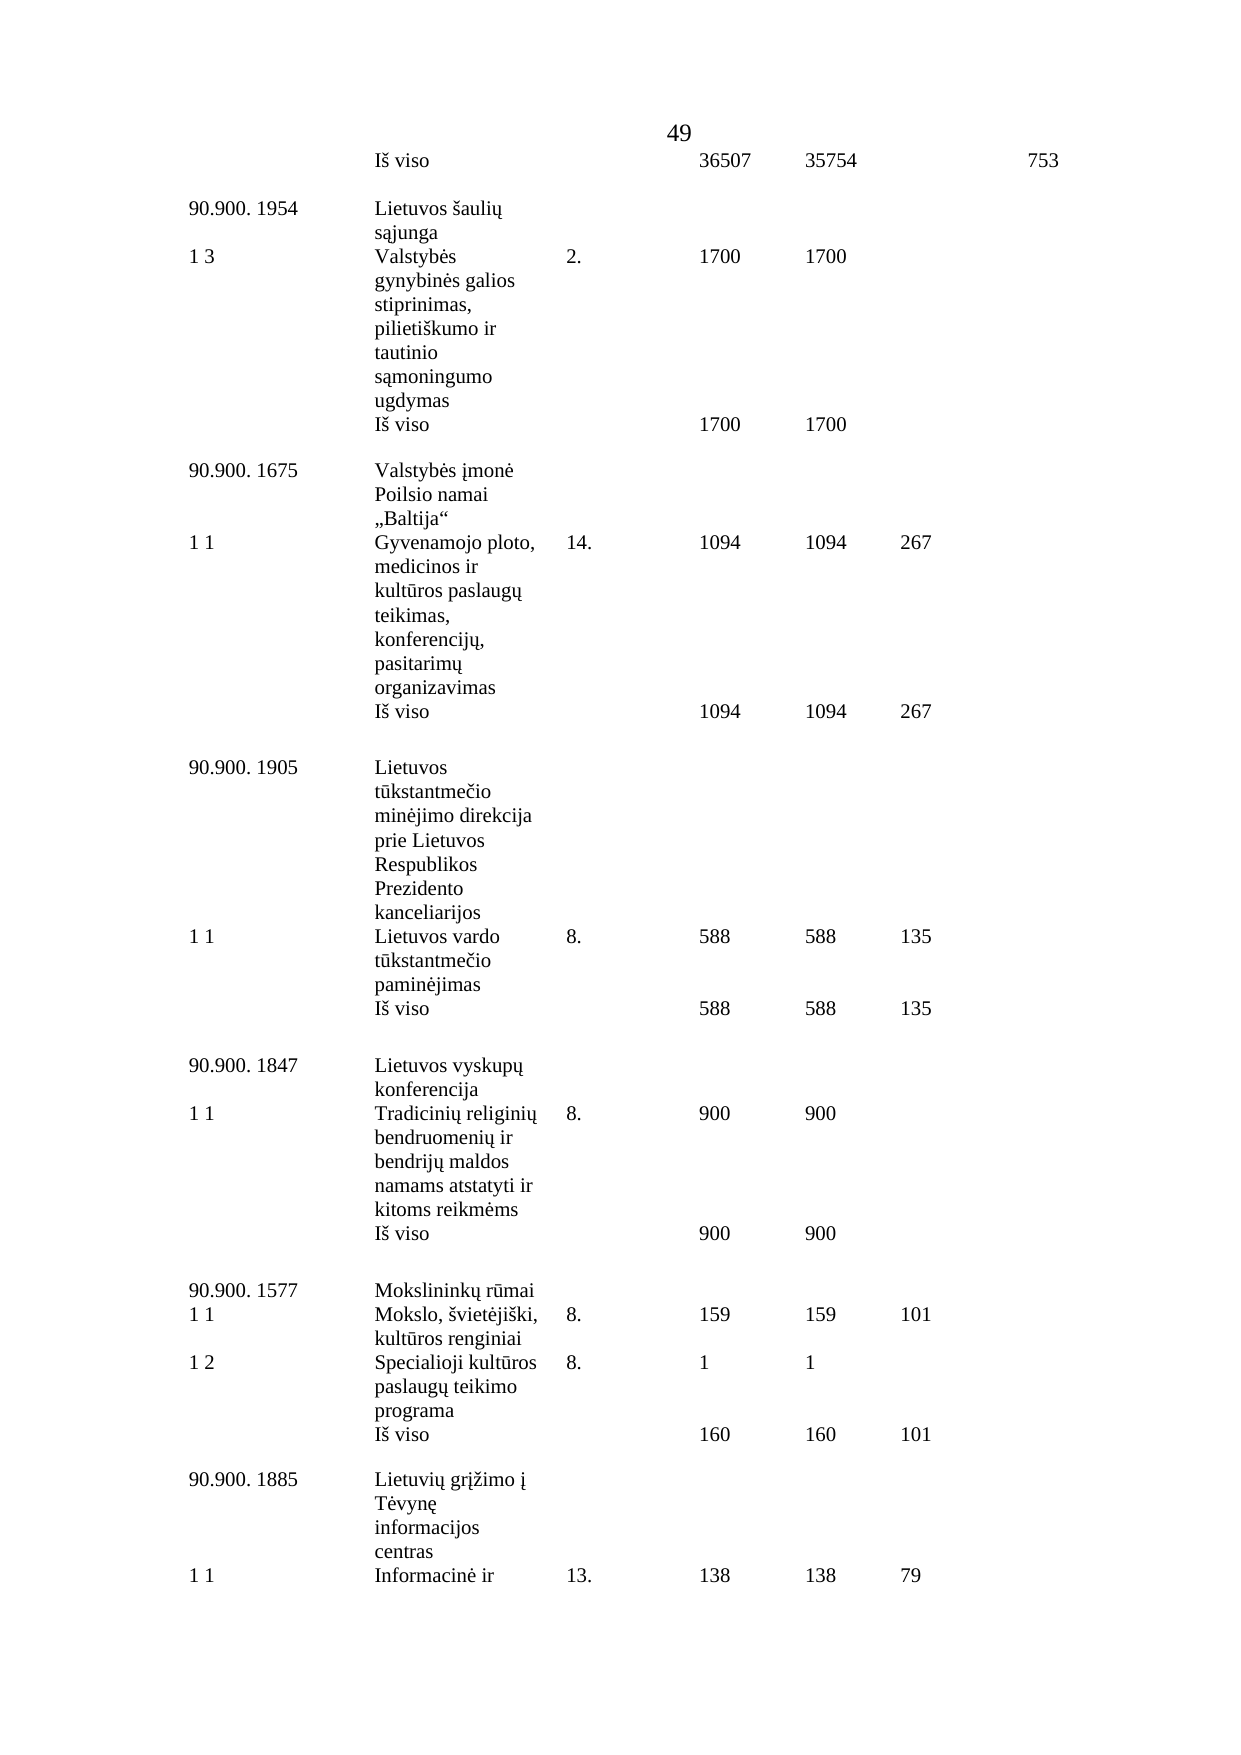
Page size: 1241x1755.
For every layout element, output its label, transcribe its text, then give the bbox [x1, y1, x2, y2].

table_cell [177, 148, 363, 196]
table_cell [177, 699, 363, 755]
table_cell [555, 755, 688, 924]
table_cell [889, 148, 1016, 196]
table_cell [555, 1278, 688, 1302]
table_cell 900 [688, 1221, 793, 1278]
table_cell [794, 458, 889, 530]
table_cell [1016, 458, 1181, 530]
table_cell [555, 412, 688, 458]
table_cell [555, 1053, 688, 1101]
table_cell 900 [794, 1101, 889, 1221]
table_cell Iš viso [363, 1423, 555, 1467]
table_cell Lietuvos tūkstantmečio minėjimo direkcija prie Lietuvos Respublikos Prezidento kanceliarijos [363, 755, 555, 924]
table_cell Iš viso [363, 996, 555, 1053]
table_cell [889, 196, 1016, 244]
table_cell [1016, 996, 1181, 1053]
table_cell Lietuvos vardo tūkstantmečio paminėjimas [363, 924, 555, 996]
table_cell [889, 1278, 1016, 1302]
table_cell [889, 1221, 1016, 1278]
table_cell 90.900. 1905 [177, 755, 363, 924]
table_cell [1016, 1563, 1181, 1587]
table_cell 135 [889, 924, 1016, 996]
table_cell Lietuvių grįžimo į Tėvynę informacijos centras [363, 1467, 555, 1563]
table_cell Mokslo, švietėjiški, kultūros renginiai [363, 1302, 555, 1350]
table_cell Gyvenamojo ploto, medicinos ir kultūros paslaugų teikimas, konferencijų, pasitarimų organizavimas [363, 530, 555, 699]
table_cell [889, 1053, 1016, 1101]
table_cell 1094 [688, 530, 793, 699]
table_cell 160 [688, 1423, 793, 1467]
table_cell 1700 [688, 244, 793, 412]
table_cell Iš viso [363, 1221, 555, 1278]
table_cell 35754 [794, 148, 889, 196]
table_cell [1016, 924, 1181, 996]
table_cell Informacinė ir [363, 1563, 555, 1587]
table_cell 90.900. 1954 [177, 196, 363, 244]
table_cell 1 3 [177, 244, 363, 412]
table_cell [1016, 1053, 1181, 1101]
table_cell [1016, 196, 1181, 244]
table_cell 588 [688, 924, 793, 996]
table_cell [688, 458, 793, 530]
table_cell 753 [1016, 148, 1181, 196]
table_cell Specialioji kultūros paslaugų teikimo programa [363, 1350, 555, 1422]
table_cell 8. [555, 1101, 688, 1221]
table_cell 1 1 [177, 924, 363, 996]
table_cell 900 [688, 1101, 793, 1221]
table_cell [177, 412, 363, 458]
table_cell 135 [889, 996, 1016, 1053]
table_cell 160 [794, 1423, 889, 1467]
table_cell Mokslininkų rūmai [363, 1278, 555, 1302]
table_cell Valstybės įmonė Poilsio namai „Baltija“ [363, 458, 555, 530]
table_cell 900 [794, 1221, 889, 1278]
table_cell [177, 1221, 363, 1278]
table_cell [555, 996, 688, 1053]
table_cell [1016, 244, 1181, 412]
table_cell [1016, 412, 1181, 458]
table_cell Iš viso [363, 412, 555, 458]
table_cell [794, 196, 889, 244]
table_cell 90.900. 1675 [177, 458, 363, 530]
table_cell [688, 1467, 793, 1563]
table_cell [794, 755, 889, 924]
table_cell 90.900. 1885 [177, 1467, 363, 1563]
table_cell 588 [688, 996, 793, 1053]
table_cell 36507 [688, 148, 793, 196]
table_cell [555, 148, 688, 196]
table_cell Iš viso [363, 699, 555, 755]
table_cell [688, 1278, 793, 1302]
table_cell 1094 [688, 699, 793, 755]
table_cell Lietuvos šaulių sąjunga [363, 196, 555, 244]
table_cell 1094 [794, 530, 889, 699]
table_cell Tradicinių religinių bendruomenių ir bendrijų maldos namams atstatyti ir kitoms reikmėms [363, 1101, 555, 1221]
table_cell 1094 [794, 699, 889, 755]
table_cell 267 [889, 699, 1016, 755]
table_cell [889, 1467, 1016, 1563]
table_cell [688, 755, 793, 924]
table_cell 79 [889, 1563, 1016, 1587]
table_cell [555, 699, 688, 755]
table_cell 1 1 [177, 1101, 363, 1221]
table_cell [1016, 1278, 1181, 1302]
table_cell [555, 1423, 688, 1467]
table_cell 101 [889, 1423, 1016, 1467]
table_cell [794, 1053, 889, 1101]
table_cell [177, 996, 363, 1053]
table_cell 90.900. 1847 [177, 1053, 363, 1101]
table_cell Valstybės gynybinės galios stiprinimas, pilietiškumo ir tautinio sąmoningumo ugdymas [363, 244, 555, 412]
table_cell [1016, 1302, 1181, 1350]
table_cell 588 [794, 924, 889, 996]
table_cell [1016, 755, 1181, 924]
table_cell [555, 1467, 688, 1563]
table_cell [794, 1467, 889, 1563]
table_cell 1 [794, 1350, 889, 1422]
table_cell [688, 1053, 793, 1101]
table_cell 1 1 [177, 530, 363, 699]
table_cell [1016, 530, 1181, 699]
table_cell [555, 1221, 688, 1278]
table_cell [889, 1101, 1016, 1221]
table_cell 8. [555, 924, 688, 996]
table_cell [555, 458, 688, 530]
table_cell [1016, 1221, 1181, 1278]
table_cell [889, 244, 1016, 412]
table_cell 101 [889, 1302, 1016, 1350]
table_cell [1016, 1467, 1181, 1563]
table_cell [688, 196, 793, 244]
table_cell [794, 1278, 889, 1302]
table_cell 8. [555, 1350, 688, 1422]
table_cell 588 [794, 996, 889, 1053]
table_cell 1700 [794, 244, 889, 412]
table_cell [889, 755, 1016, 924]
table_cell 90.900. 1577 [177, 1278, 363, 1302]
table_cell 1700 [794, 412, 889, 458]
table_cell 14. [555, 530, 688, 699]
table_cell [177, 1423, 363, 1467]
table_cell [889, 412, 1016, 458]
table_cell 159 [794, 1302, 889, 1350]
table_cell 8. [555, 1302, 688, 1350]
table_cell Iš viso [363, 148, 555, 196]
table_cell 1700 [688, 412, 793, 458]
table_cell 1 1 [177, 1563, 363, 1587]
table_cell [1016, 699, 1181, 755]
table_cell 1 1 [177, 1302, 363, 1350]
table_cell [1016, 1101, 1181, 1221]
table_cell 138 [794, 1563, 889, 1587]
table_cell 2. [555, 244, 688, 412]
table_cell Lietuvos vyskupų konferencija [363, 1053, 555, 1101]
table_cell 1 [688, 1350, 793, 1422]
table_cell [555, 196, 688, 244]
table_cell 267 [889, 530, 1016, 699]
table_cell [1016, 1350, 1181, 1422]
table_cell [889, 458, 1016, 530]
table_cell 138 [688, 1563, 793, 1587]
table_cell [1016, 1423, 1181, 1467]
table_cell 1 2 [177, 1350, 363, 1422]
table_cell 13. [555, 1563, 688, 1587]
table_cell [889, 1350, 1016, 1422]
table_cell 159 [688, 1302, 793, 1350]
